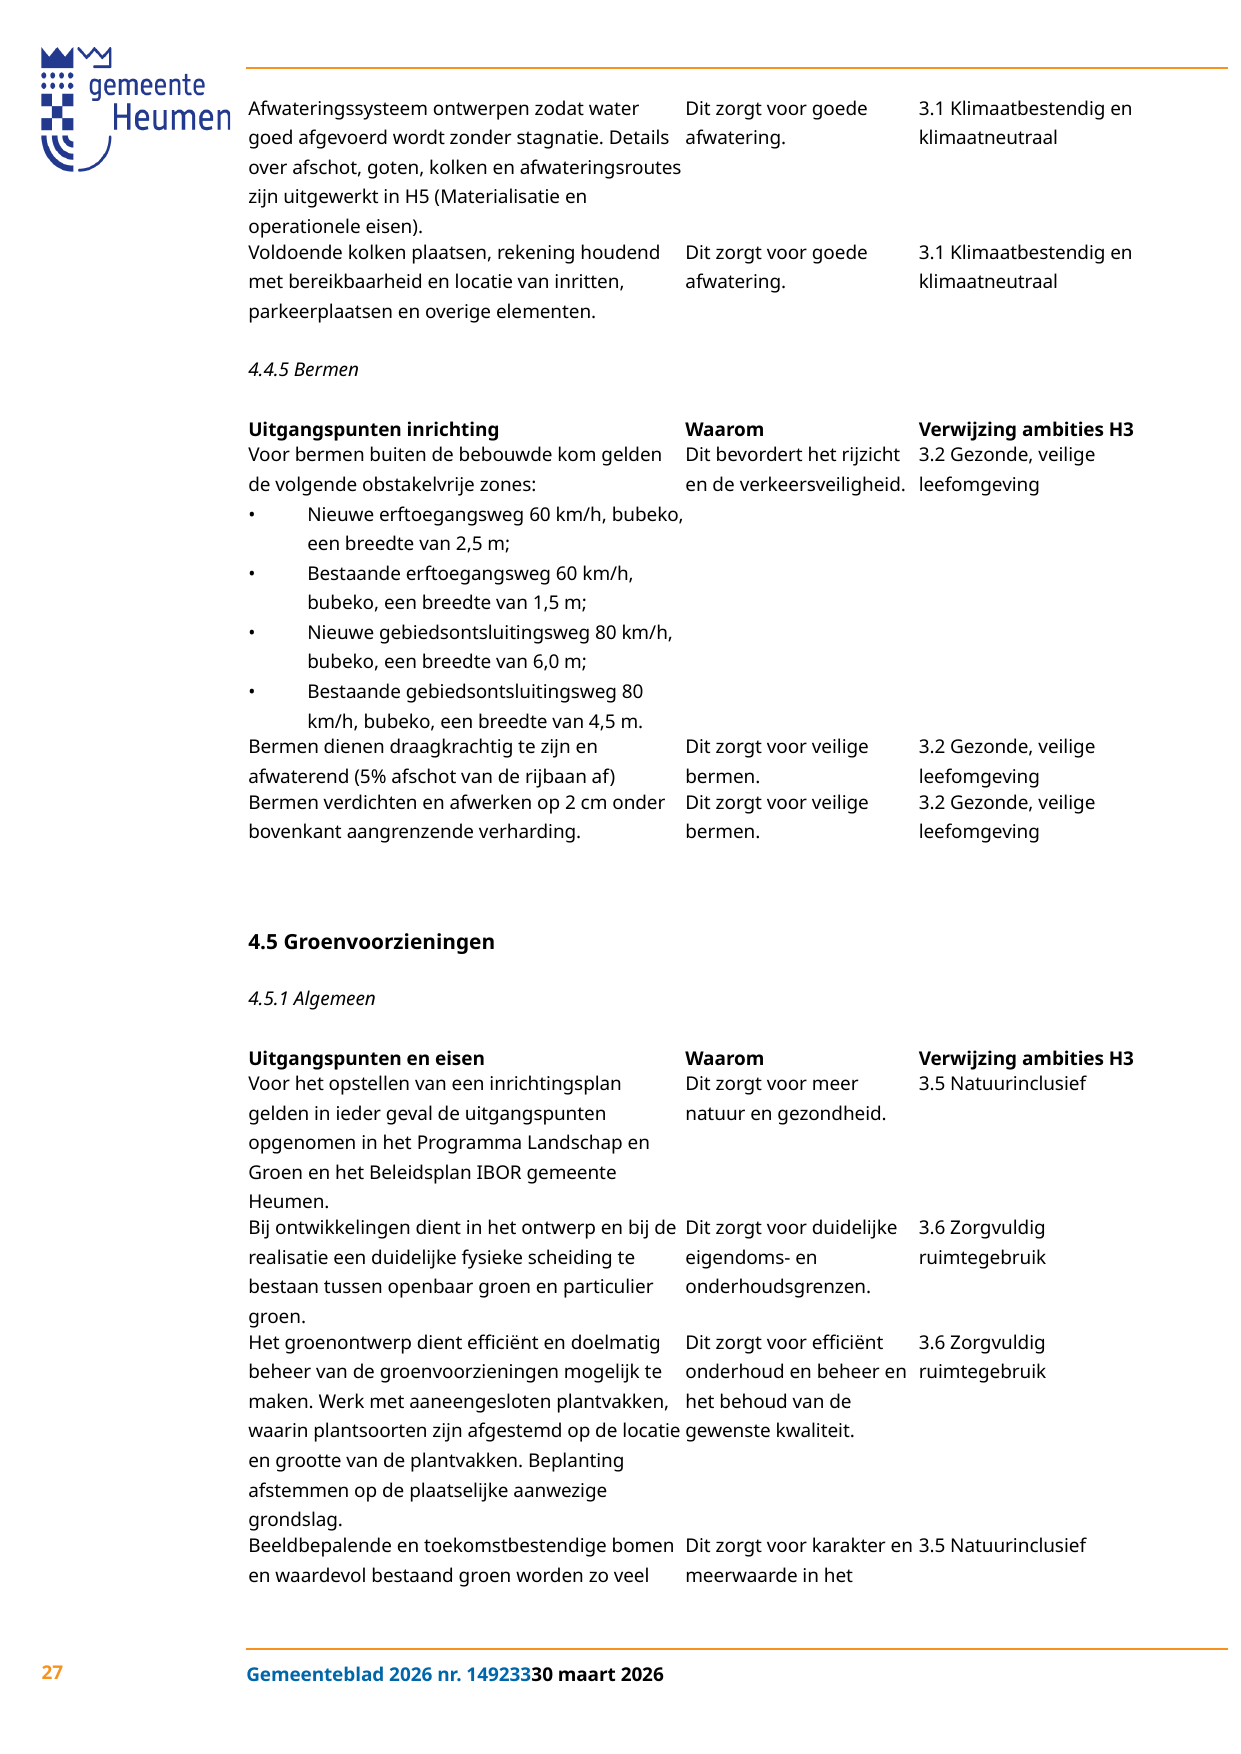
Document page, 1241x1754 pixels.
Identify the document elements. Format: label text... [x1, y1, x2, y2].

table_cell Dit zorgt voor meer natuur en gezondheid. [685, 1070, 918, 1214]
table_cell Voor bermen buiten de bebouwde kom gelden de volgende obstakelvrije zones: Nieuwe erftoegangsweg 60 km/h, bubeko, een breedte van 2,5 m; Bestaande erftoegangsweg 60 km/h, bubeko, een breedte van 1,5 m; Nieuwe gebiedsontsluitingsweg 80 km/h, bubeko, een breedte van 6,0 m; Bestaande gebiedsontsluitingsweg 80 km/h, bubeko, een breedte van 4,5 m. [248, 442, 685, 733]
picture [41, 47, 231, 172]
table_cell 3.2 Gezonde, veilige leefomgeving [919, 789, 1152, 844]
table_cell Bermen dienen draagkrachtig te zijn en afwaterend (5% afschot van de rijbaan af) [248, 734, 685, 789]
table_cell Voldoende kolken plaatsen, rekening houdend met bereikbaarheid en locatie van inritten, parkeerplaatsen en overige elementen. [248, 239, 685, 324]
table_header Verwijzing ambities H3 [919, 1045, 1152, 1070]
table_header Uitgangspunten en eisen [248, 1045, 685, 1070]
table_header Verwijzing ambities H3 [919, 416, 1152, 442]
table_cell Bij ontwikkelingen dient in het ontwerp en bij de realisatie een duidelijke fysieke scheiding te bestaan tussen openbaar groen en particulier groen. [248, 1215, 685, 1329]
table_cell Voor het opstellen van een inrichtingsplan gelden in ieder geval de uitgangspunten opgenomen in het Programma Landschap en Groen en het Beleidsplan IBOR gemeente Heumen. [248, 1070, 685, 1214]
table_cell Dit zorgt voor duidelijke eigendoms- en onderhoudsgrenzen. [685, 1215, 918, 1329]
table_cell Dit zorgt voor karakter en meerwaarde in het [685, 1532, 918, 1587]
table_cell 3.5 Natuurinclusief [919, 1070, 1152, 1214]
table_header Waarom [685, 1045, 918, 1070]
table_cell 3.1 Klimaatbestendig en klimaatneutraal [919, 95, 1152, 239]
table_cell Dit zorgt voor efficiënt onderhoud en beheer en het behoud van de gewenste kwaliteit. [685, 1329, 918, 1532]
table_cell 3.6 Zorgvuldig ruimtegebruik [919, 1329, 1152, 1532]
table_cell 3.6 Zorgvuldig ruimtegebruik [919, 1215, 1152, 1329]
table_cell 3.1 Klimaatbestendig en klimaatneutraal [919, 239, 1152, 324]
table_cell Dit zorgt voor goede afwatering. [685, 239, 918, 324]
table_cell 3.2 Gezonde, veilige leefomgeving [919, 734, 1152, 789]
table_cell Dit zorgt voor veilige bermen. [685, 789, 918, 844]
table_cell Bermen verdichten en afwerken op 2 cm onder bovenkant aangrenzende verharding. [248, 789, 685, 844]
text 4.4.5 Bermen [248, 357, 1152, 382]
text 4.5 Groenvoorzieningen [248, 927, 1152, 956]
table_header Waarom [685, 416, 918, 442]
table_cell Dit zorgt voor goede afwatering. [685, 95, 918, 239]
table_cell Afwateringssysteem ontwerpen zodat water goed afgevoerd wordt zonder stagnatie. Details over afschot, goten, kolken en afwateringsroutes zijn uitgewerkt in H5 (Materialisatie en operationele eisen). [248, 95, 685, 239]
table_cell 3.5 Natuurinclusief [919, 1532, 1152, 1587]
text 4.5.1 Algemeen [248, 985, 1152, 1011]
table_cell Dit zorgt voor veilige bermen. [685, 734, 918, 789]
table_cell 3.2 Gezonde, veilige leefomgeving [919, 442, 1152, 733]
table_cell Beeldbepalende en toekomstbestendige bomen en waardevol bestaand groen worden zo veel [248, 1532, 685, 1587]
table_cell Het groenontwerp dient efficiënt en doelmatig beheer van de groenvoorzieningen mogelijk te maken. Werk met aaneengesloten plantvakken, waarin plantsoorten zijn afgestemd op de locatie en grootte van de plantvakken. Beplanting afstemmen op de plaatselijke aanwezige grondslag. [248, 1329, 685, 1532]
table_header Uitgangspunten inrichting [248, 416, 685, 442]
table_cell Dit bevordert het rijzicht en de verkeersveiligheid. [685, 442, 918, 733]
